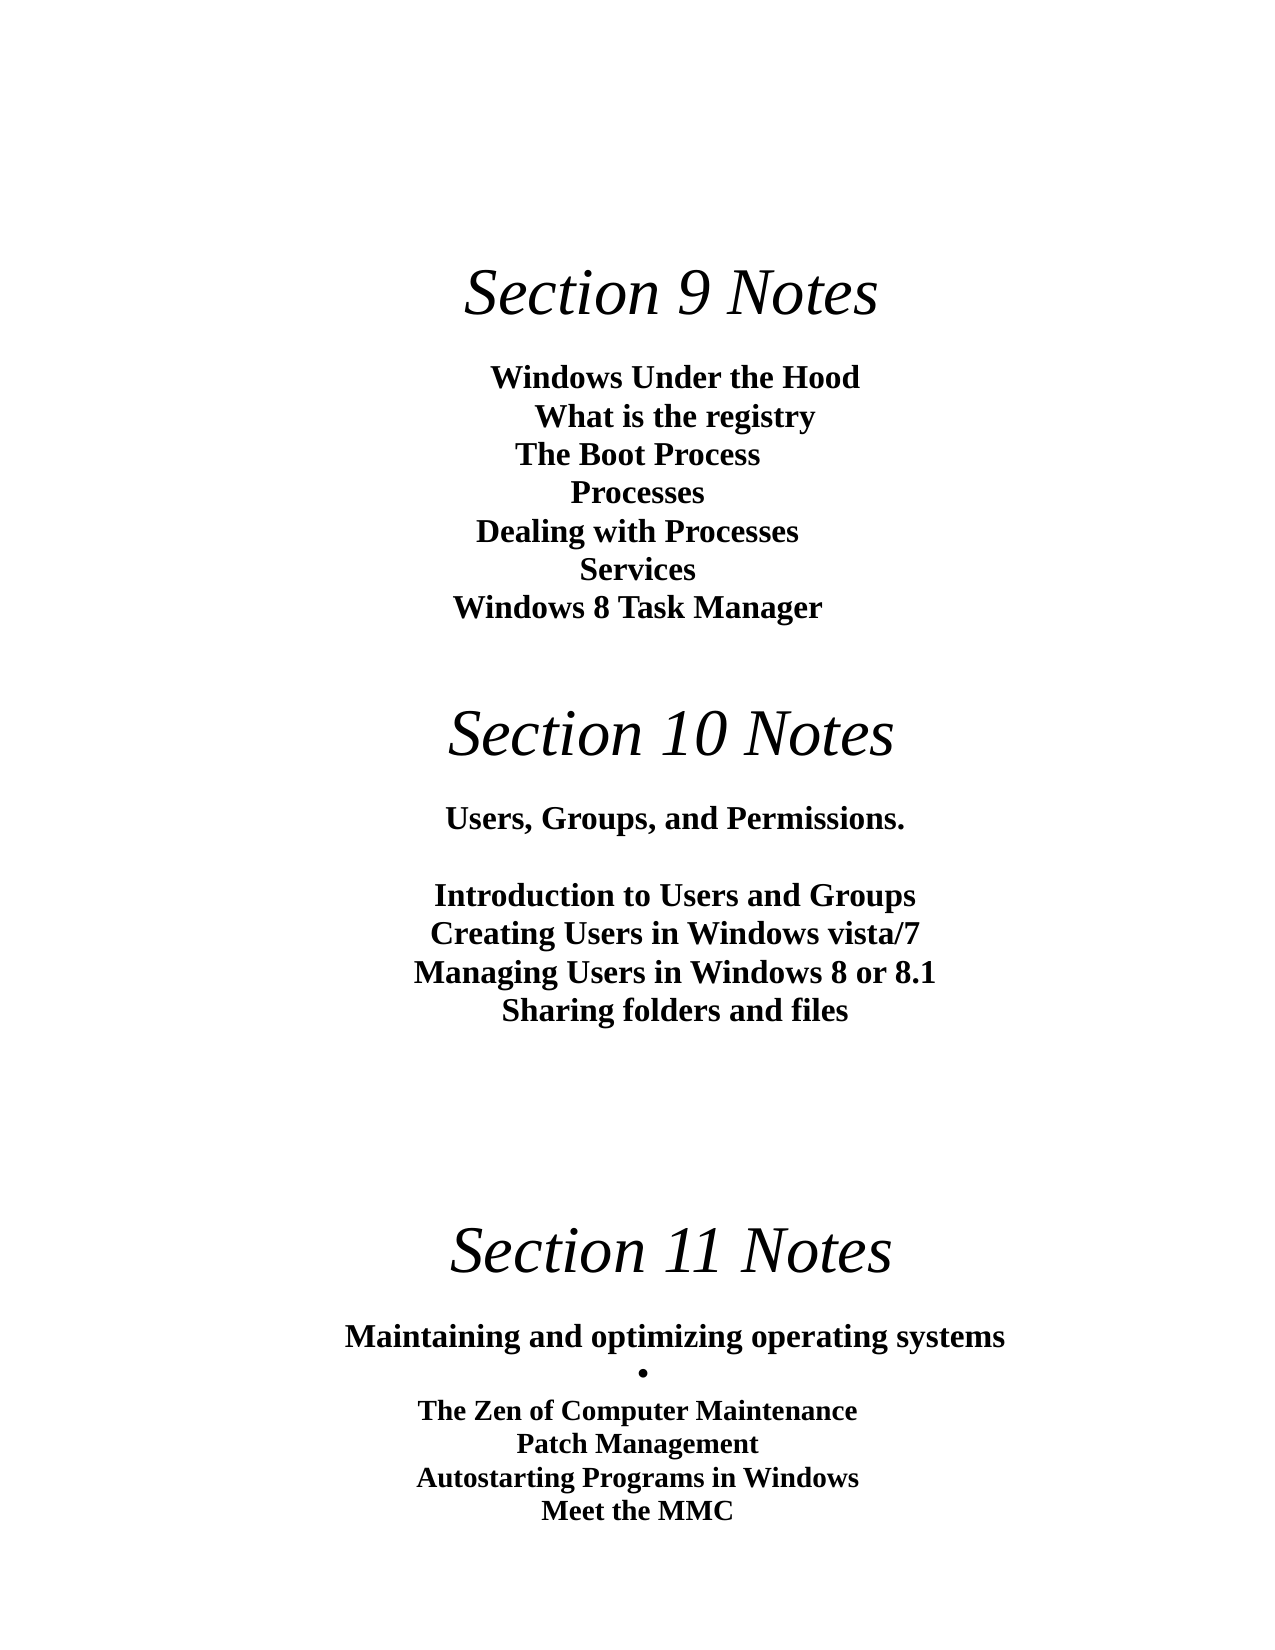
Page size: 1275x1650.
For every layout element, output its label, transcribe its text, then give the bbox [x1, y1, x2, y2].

text Processes [118, 473, 1157, 511]
text The Zen of Computer Maintenance [118, 1393, 1157, 1426]
list Section 9 Notes [156, 252, 1157, 329]
text Windows 8 Task Manager [118, 588, 1157, 626]
list Section 11 Notes [156, 1211, 1157, 1287]
list What is the registry [156, 396, 1157, 434]
list Creating Users in Windows vista/7 [156, 913, 1157, 952]
text The Boot Process [118, 434, 1157, 473]
text Autostarting Programs in Windows [118, 1460, 1157, 1493]
list Maintaining and optimizing operating systems [156, 1316, 1157, 1354]
text Services [118, 549, 1157, 588]
text Dealing with Processes [118, 511, 1157, 549]
list Sharing folders and files [156, 990, 1157, 1028]
text Meet the MMC [118, 1493, 1157, 1527]
list Windows Under the Hood [156, 358, 1157, 396]
list Managing Users in Windows 8 or 8.1 [156, 952, 1157, 990]
text Patch Management [118, 1426, 1157, 1460]
list Introduction to Users and Groups [156, 875, 1157, 913]
list Section 10 Notes [156, 693, 1157, 770]
list Users, Groups, and Permissions. [156, 798, 1157, 837]
